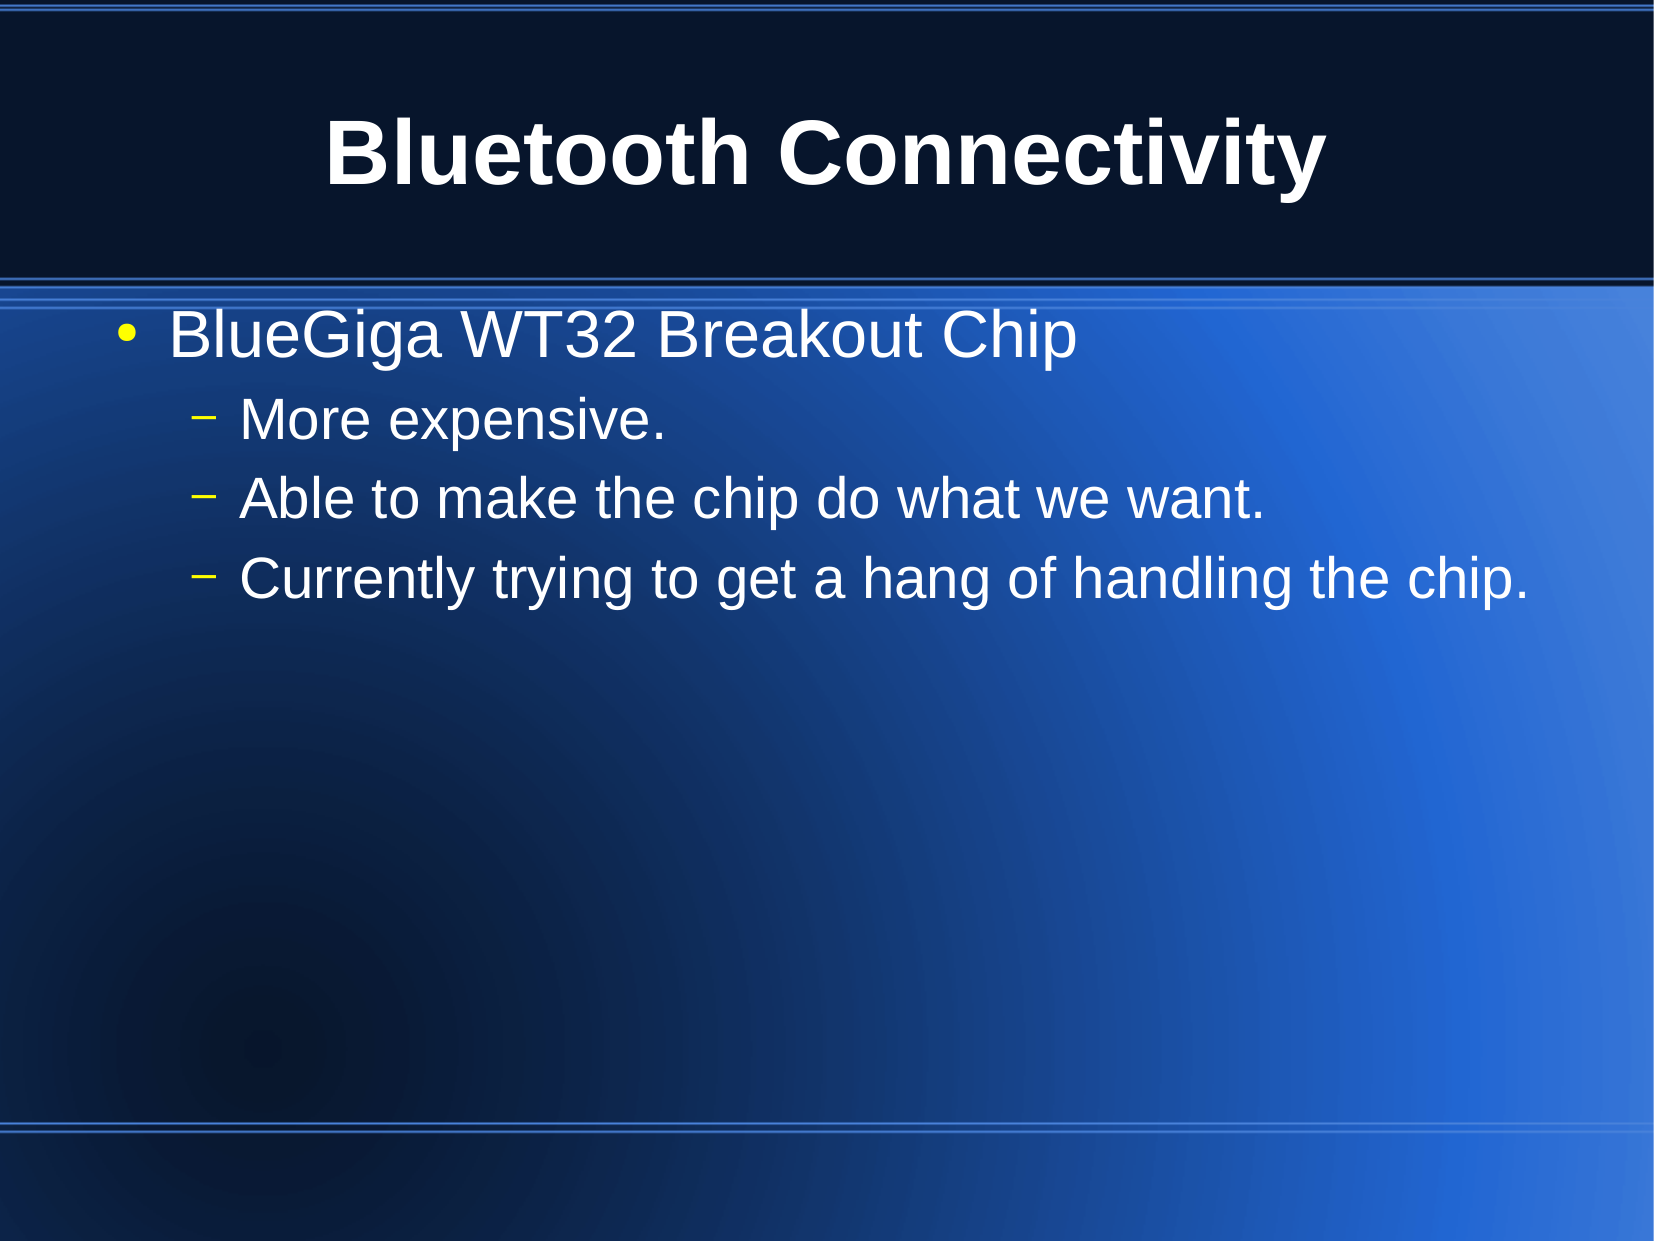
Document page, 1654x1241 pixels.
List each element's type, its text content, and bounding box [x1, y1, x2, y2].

picture [0, 0, 1654, 1241]
list BlueGiga WT32 Breakout Chip More expensive. Able to make the chip do what we want. Currently trying to get a hang of handling the chip. [82, 289, 1571, 1108]
title Bluetooth Connectivity [82, 49, 1571, 257]
